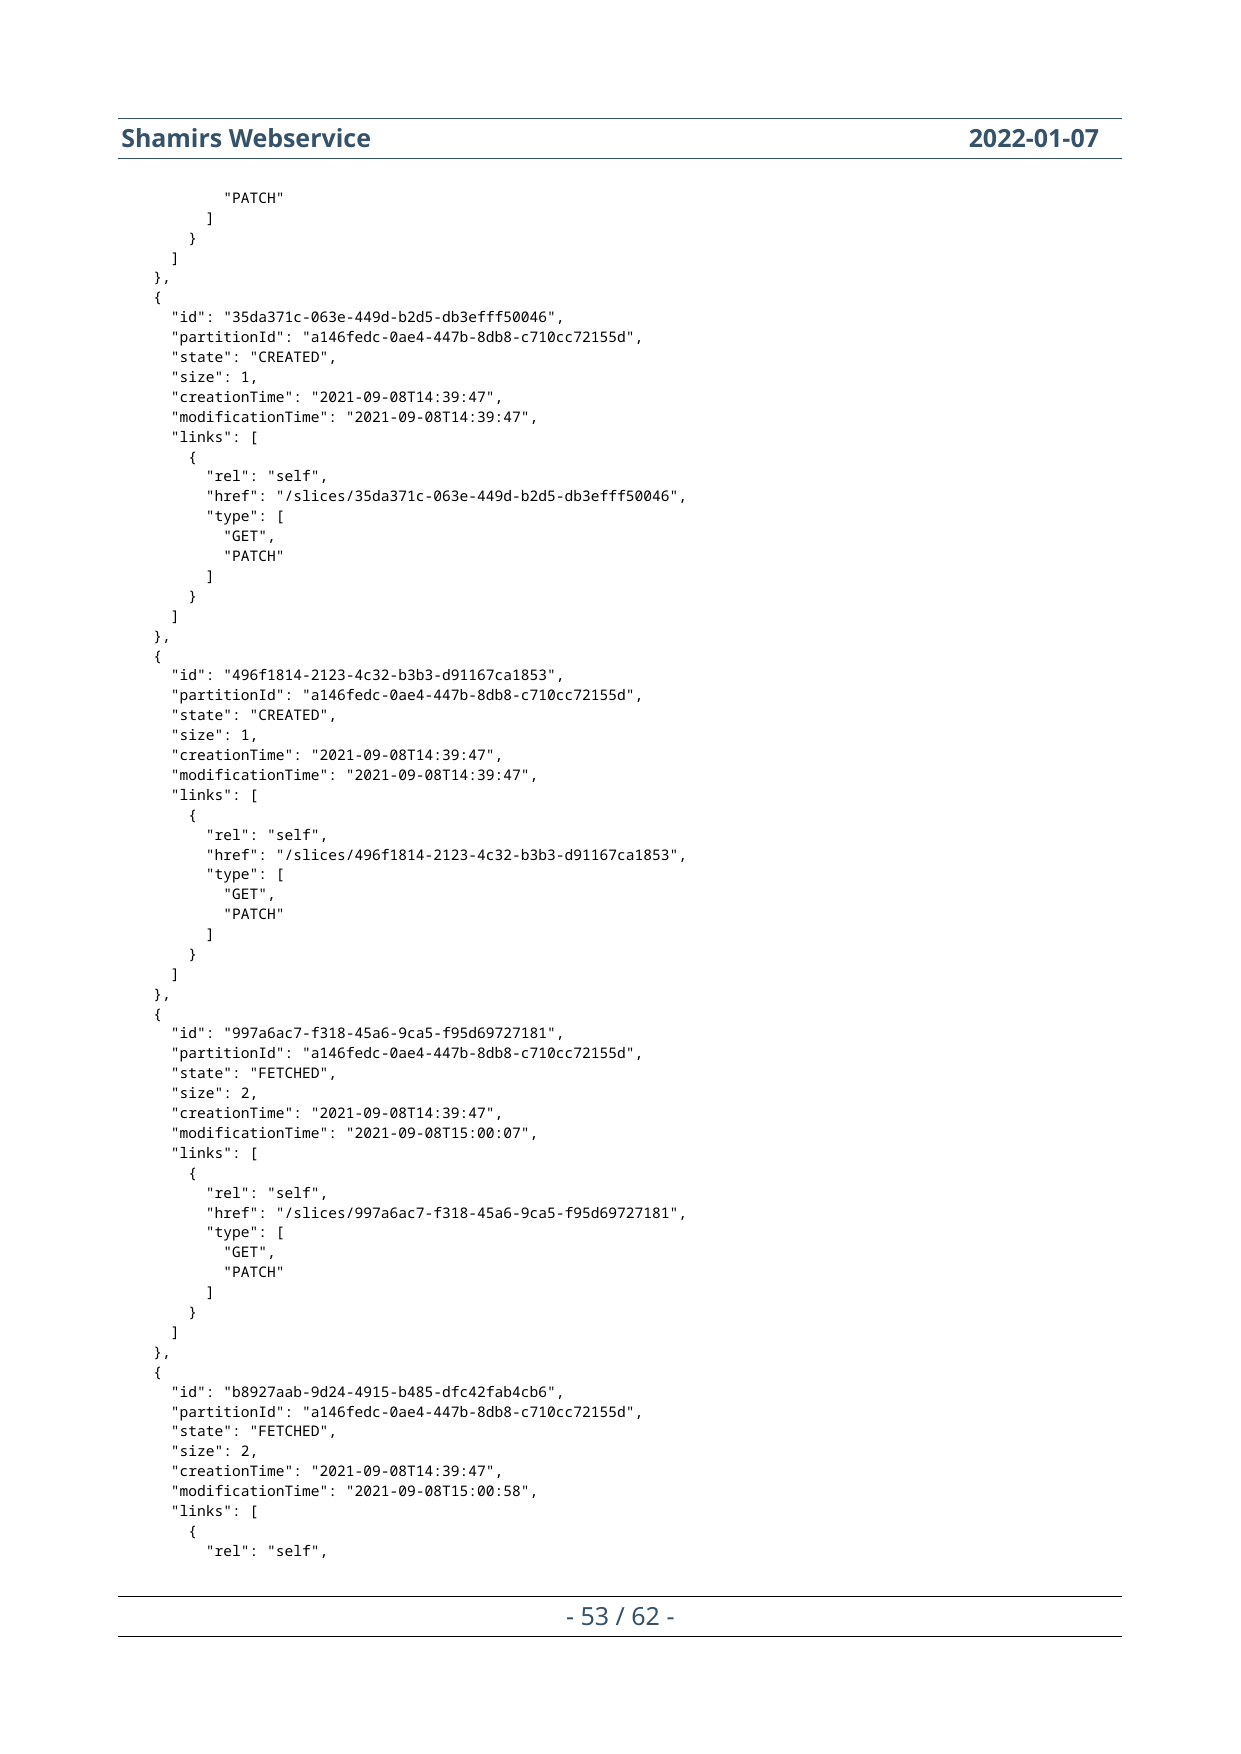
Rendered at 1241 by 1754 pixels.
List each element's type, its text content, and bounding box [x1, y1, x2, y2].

text } [118, 227, 1122, 247]
text "id": "b8927aab-9d24-4915-b485-dfc42fab4cb6", [118, 1381, 1122, 1401]
text "state": "CREATED", [118, 705, 1122, 725]
text ] [118, 924, 1122, 944]
text "type": [ [118, 864, 1122, 884]
text "GET", [118, 884, 1122, 904]
text { [118, 287, 1122, 307]
text }, [118, 267, 1122, 287]
text ] [118, 1282, 1122, 1302]
text "links": [ [118, 1143, 1122, 1163]
text { [118, 645, 1122, 665]
text "id": "496f1814-2123-4c32-b3b3-d91167ca1853", [118, 665, 1122, 685]
text }, [118, 983, 1122, 1003]
text "id": "997a6ac7-f318-45a6-9ca5-f95d69727181", [118, 1023, 1122, 1043]
text "state": "FETCHED", [118, 1421, 1122, 1441]
text ] [118, 247, 1122, 267]
text "size": 1, [118, 367, 1122, 387]
text "id": "35da371c-063e-449d-b2d5-db3efff50046", [118, 307, 1122, 327]
text }, [118, 625, 1122, 645]
text ] [118, 566, 1122, 586]
text "links": [ [118, 1501, 1122, 1521]
text } [118, 1302, 1122, 1322]
text "partitionId": "a146fedc-0ae4-447b-8db8-c710cc72155d", [118, 1401, 1122, 1421]
text { [118, 804, 1122, 824]
text "creationTime": "2021-09-08T14:39:47", [118, 1461, 1122, 1481]
text "partitionId": "a146fedc-0ae4-447b-8db8-c710cc72155d", [118, 1043, 1122, 1063]
text "links": [ [118, 784, 1122, 804]
text } [118, 586, 1122, 606]
text } [118, 944, 1122, 964]
text { [118, 446, 1122, 466]
text "PATCH" [118, 188, 1122, 208]
text "rel": "self", [118, 1541, 1122, 1561]
text "partitionId": "a146fedc-0ae4-447b-8db8-c710cc72155d", [118, 327, 1122, 347]
text }, [118, 1342, 1122, 1362]
text "state": "CREATED", [118, 347, 1122, 367]
text "creationTime": "2021-09-08T14:39:47", [118, 1103, 1122, 1123]
text { [118, 1362, 1122, 1381]
text "href": "/slices/997a6ac7-f318-45a6-9ca5-f95d69727181", [118, 1202, 1122, 1222]
text "PATCH" [118, 904, 1122, 924]
text "size": 1, [118, 725, 1122, 745]
text { [118, 1163, 1122, 1182]
text "href": "/slices/35da371c-063e-449d-b2d5-db3efff50046", [118, 486, 1122, 506]
text "modificationTime": "2021-09-08T14:39:47", [118, 407, 1122, 426]
text ] [118, 606, 1122, 625]
text "rel": "self", [118, 1182, 1122, 1202]
text "PATCH" [118, 1262, 1122, 1282]
text "state": "FETCHED", [118, 1063, 1122, 1083]
text "GET", [118, 526, 1122, 546]
text "type": [ [118, 1222, 1122, 1242]
text { [118, 1521, 1122, 1541]
text "modificationTime": "2021-09-08T15:00:07", [118, 1123, 1122, 1143]
text "href": "/slices/496f1814-2123-4c32-b3b3-d91167ca1853", [118, 844, 1122, 864]
text "modificationTime": "2021-09-08T15:00:58", [118, 1481, 1122, 1501]
text "creationTime": "2021-09-08T14:39:47", [118, 387, 1122, 407]
text ] [118, 208, 1122, 227]
text "links": [ [118, 426, 1122, 446]
text ] [118, 1322, 1122, 1342]
text "rel": "self", [118, 824, 1122, 844]
text "modificationTime": "2021-09-08T14:39:47", [118, 765, 1122, 784]
text ] [118, 964, 1122, 983]
text "creationTime": "2021-09-08T14:39:47", [118, 745, 1122, 765]
text "PATCH" [118, 546, 1122, 566]
text "size": 2, [118, 1441, 1122, 1461]
text { [118, 1003, 1122, 1023]
text "size": 2, [118, 1083, 1122, 1103]
text "partitionId": "a146fedc-0ae4-447b-8db8-c710cc72155d", [118, 685, 1122, 705]
text "GET", [118, 1242, 1122, 1262]
text "rel": "self", [118, 466, 1122, 486]
text "type": [ [118, 506, 1122, 526]
